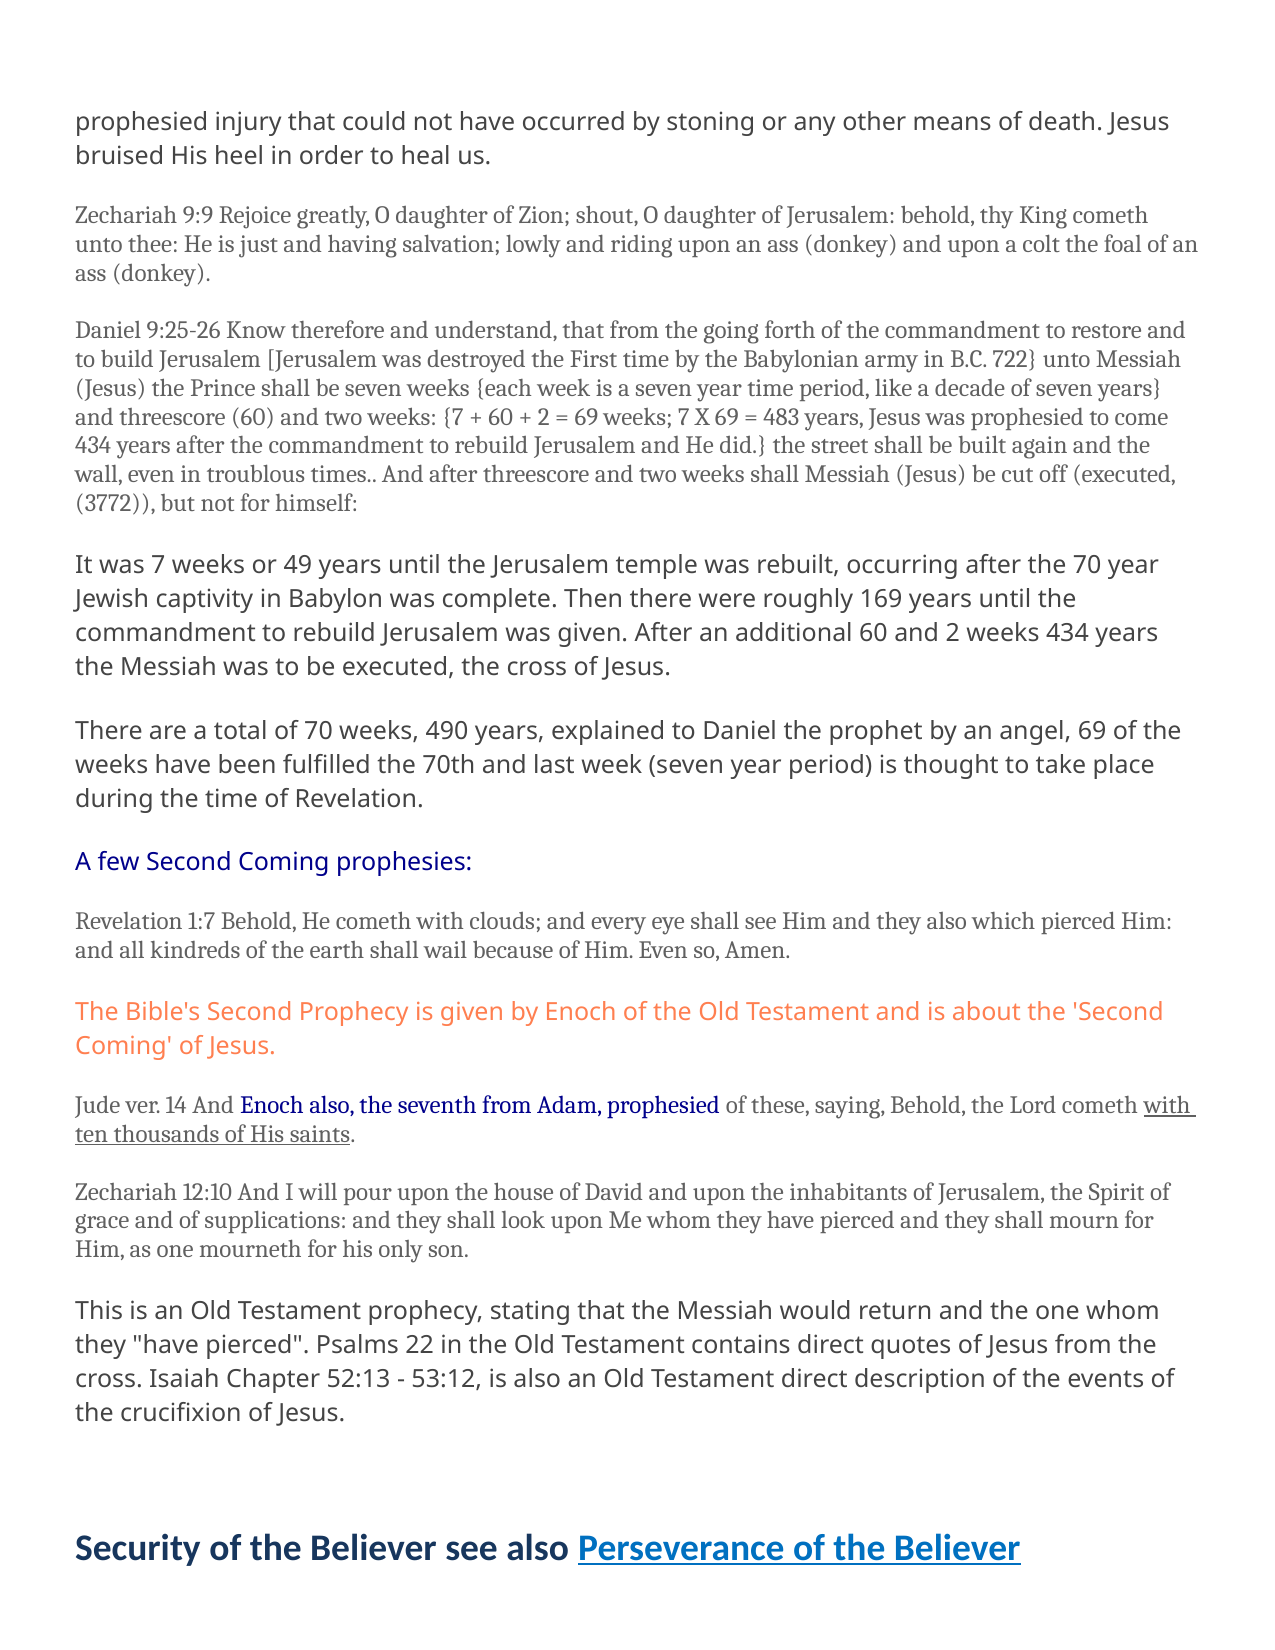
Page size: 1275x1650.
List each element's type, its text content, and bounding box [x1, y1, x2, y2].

text A few Second Coming prophesies: [75, 844, 1200, 878]
text It was 7 weeks or 49 years until the Jerusalem temple was rebuilt, occurring after the 70 year Jewish captivity in Babylon was complete. Then there were roughly 169 years until the commandment to rebuild Jerusalem was given. After an additional 60 and 2 weeks 434 years the Messiah was to be executed, the cross of Jesus. [75, 547, 1200, 683]
text Revelation 1:7 Behold, He cometh with clouds; and every eye shall see Him and they also which pierced Him: and all kindreds of the earth shall wail because of Him. Even so, Amen. [75, 907, 1200, 964]
text Zechariah 12:10 And I will pour upon the house of David and upon the inhabitants of Jerusalem, the Spirit of grace and of supplications: and they shall look upon Me whom they have pierced and they shall mourn for Him, as one mourneth for his only son. [75, 1177, 1200, 1264]
text prophesied injury that could not have occurred by stoning or any other means of death. Jesus bruised His heel in order to heal us. [75, 104, 1200, 172]
text Zechariah 9:9 Rejoice greatly, O daughter of Zion; shout, O daughter of Jerusalem: behold, thy King cometh unto thee: He is just and having salvation; lowly and riding upon an ass (donkey) and upon a colt the foal of an ass (donkey). [75, 201, 1200, 287]
text The Bible's Second Prophecy is given by Enoch of the Old Testament and is about the 'Second Coming' of Jesus. [75, 993, 1200, 1062]
text This is an Old Testament prophecy, stating that the Messiah would return and the one whom they "have pierced". Psalms 22 in the Old Testament contains direct quotes of Jesus from the cross. Isaiah Chapter 52:13 - 53:12, is also an Old Testament direct description of the events of the crucifixion of Jesus. [75, 1293, 1200, 1429]
text There are a total of 70 weeks, 490 years, explained to Daniel the prophet by an angel, 69 of the weeks have been fulfilled the 70th and last week (seven year period) is thought to take place during the time of Revelation. [75, 712, 1200, 814]
text Jude ver. 14 And Enoch also, the seventh from Adam, prophesied of these, saying, Behold, the Lord cometh with ten thousands of His saints. [75, 1091, 1200, 1148]
text Daniel 9:25-26 Know therefore and understand, that from the going forth of the commandment to restore and to build Jerusalem [Jerusalem was destroyed the First time by the Babylonian army in B.C. 722} unto Messiah (Jesus) the Prince shall be seven weeks {each week is a seven year time period, like a decade of seven years} and threescore (60) and two weeks: {7 + 60 + 2 = 69 weeks; 7 X 69 = 483 years, Jesus was prophesied to come 434 years after the commandment to rebuild Jerusalem and He did.} the street shall be built again and the wall, even in troublous times.. And after threescore and two weeks shall Messiah (Jesus) be cut off (executed, (3772)), but not for himself: [75, 316, 1200, 518]
subtitle Security of the Believer see also Perseverance of the Believer [75, 1523, 1200, 1569]
